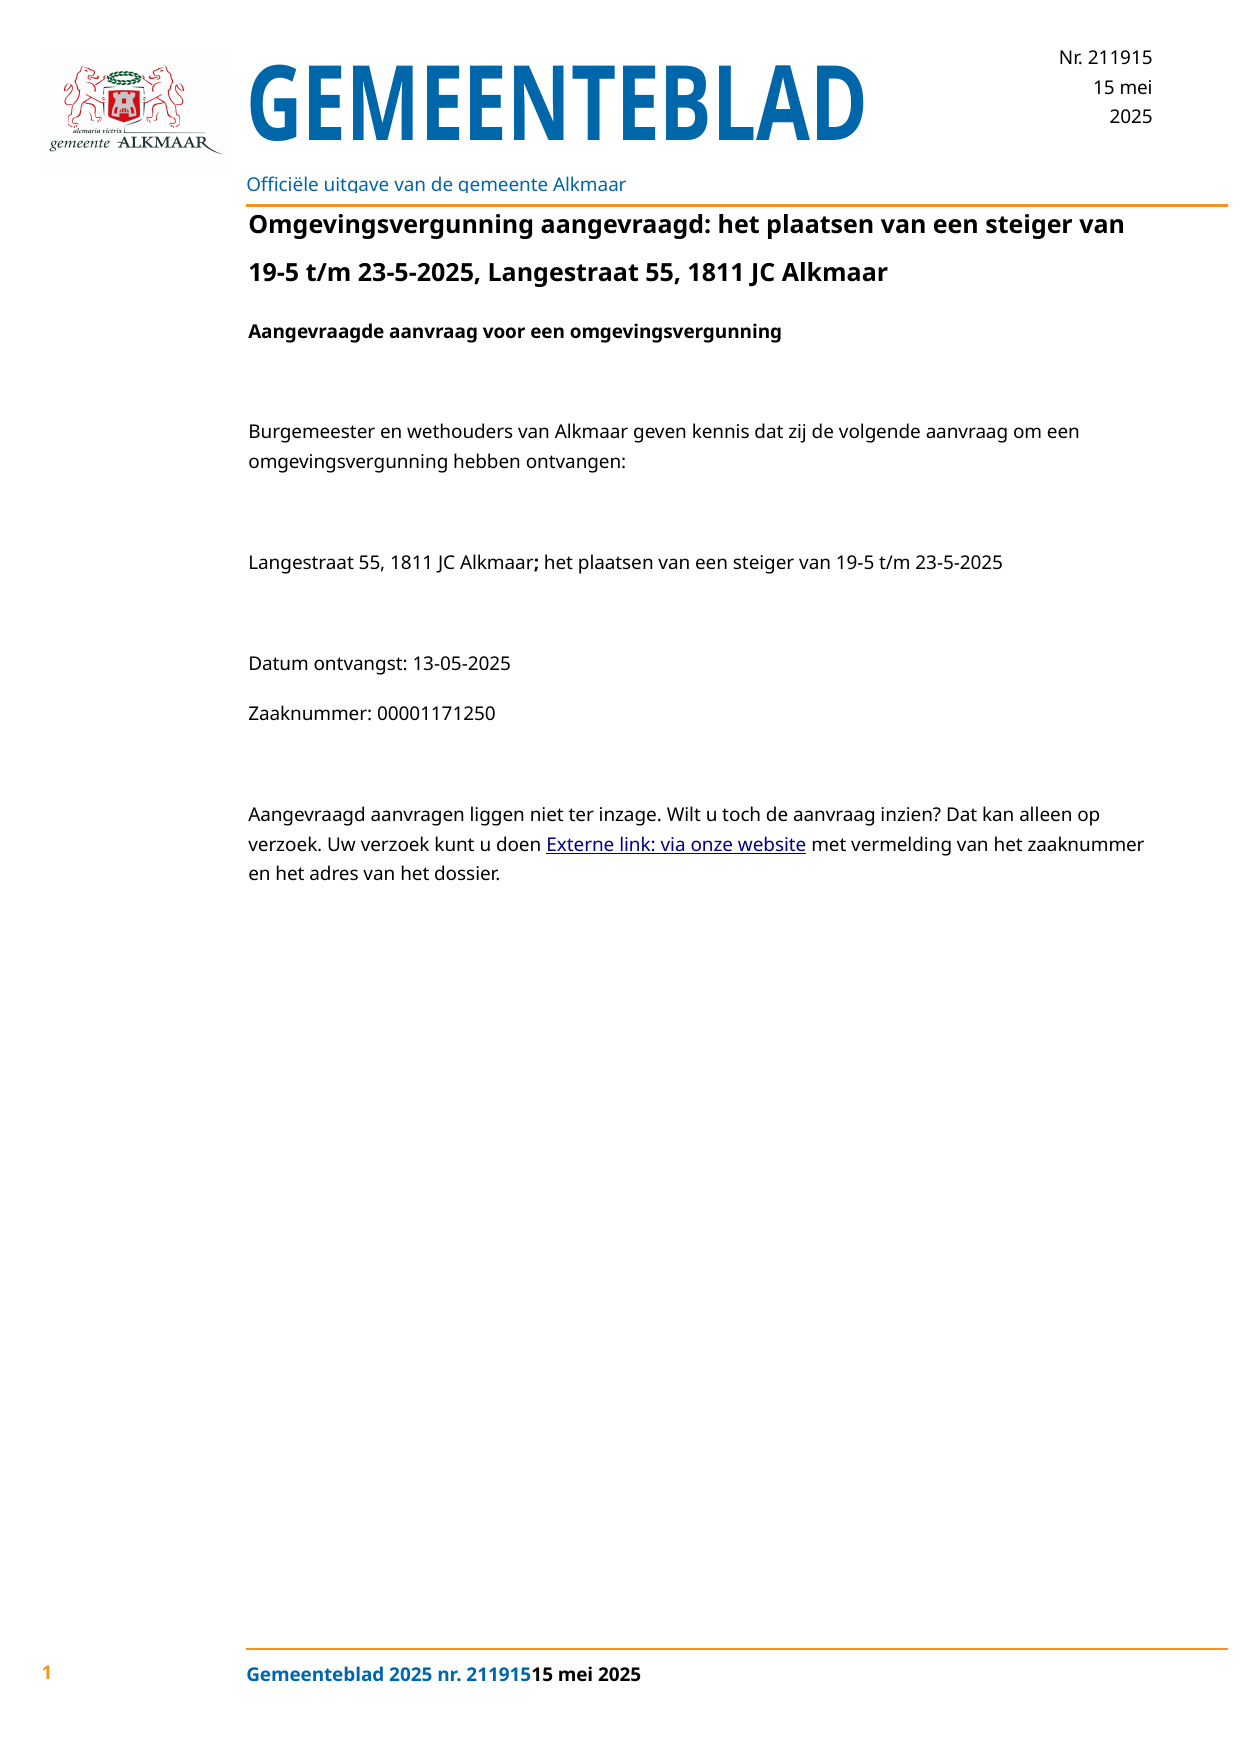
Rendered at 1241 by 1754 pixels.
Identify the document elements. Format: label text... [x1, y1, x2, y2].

text Zaaknummer: 00001171250 [248, 700, 1152, 726]
text Datum ontvangst: 13-05-2025 [248, 650, 1152, 676]
text Burgemeester en wethouders van Alkmaar geven kennis dat zij de volgende aanvraag om een omgevingsvergunning hebben ontvangen: [248, 419, 1152, 474]
text Aangevraagde aanvraag voor een omgevingsvergunning [248, 318, 1152, 344]
picture [41, 47, 231, 172]
text Aangevraagd aanvragen liggen niet ter inzage. Wilt u toch de aanvraag inzien? Dat kan alleen op verzoek. Uw verzoek kunt u doen Externe link: via onze website met vermelding van het zaaknummer en het adres van het dossier. [248, 801, 1152, 886]
text Omgevingsvergunning aangevraagd: het plaatsen van een steiger van 19-5 t/m 23-5-2025, Langestraat 55, 1811 JC Alkmaar [248, 207, 1152, 288]
text Langestraat 55, 1811 JC Alkmaar; het plaatsen van een steiger van 19-5 t/m 23-5-2025 [248, 549, 1152, 575]
